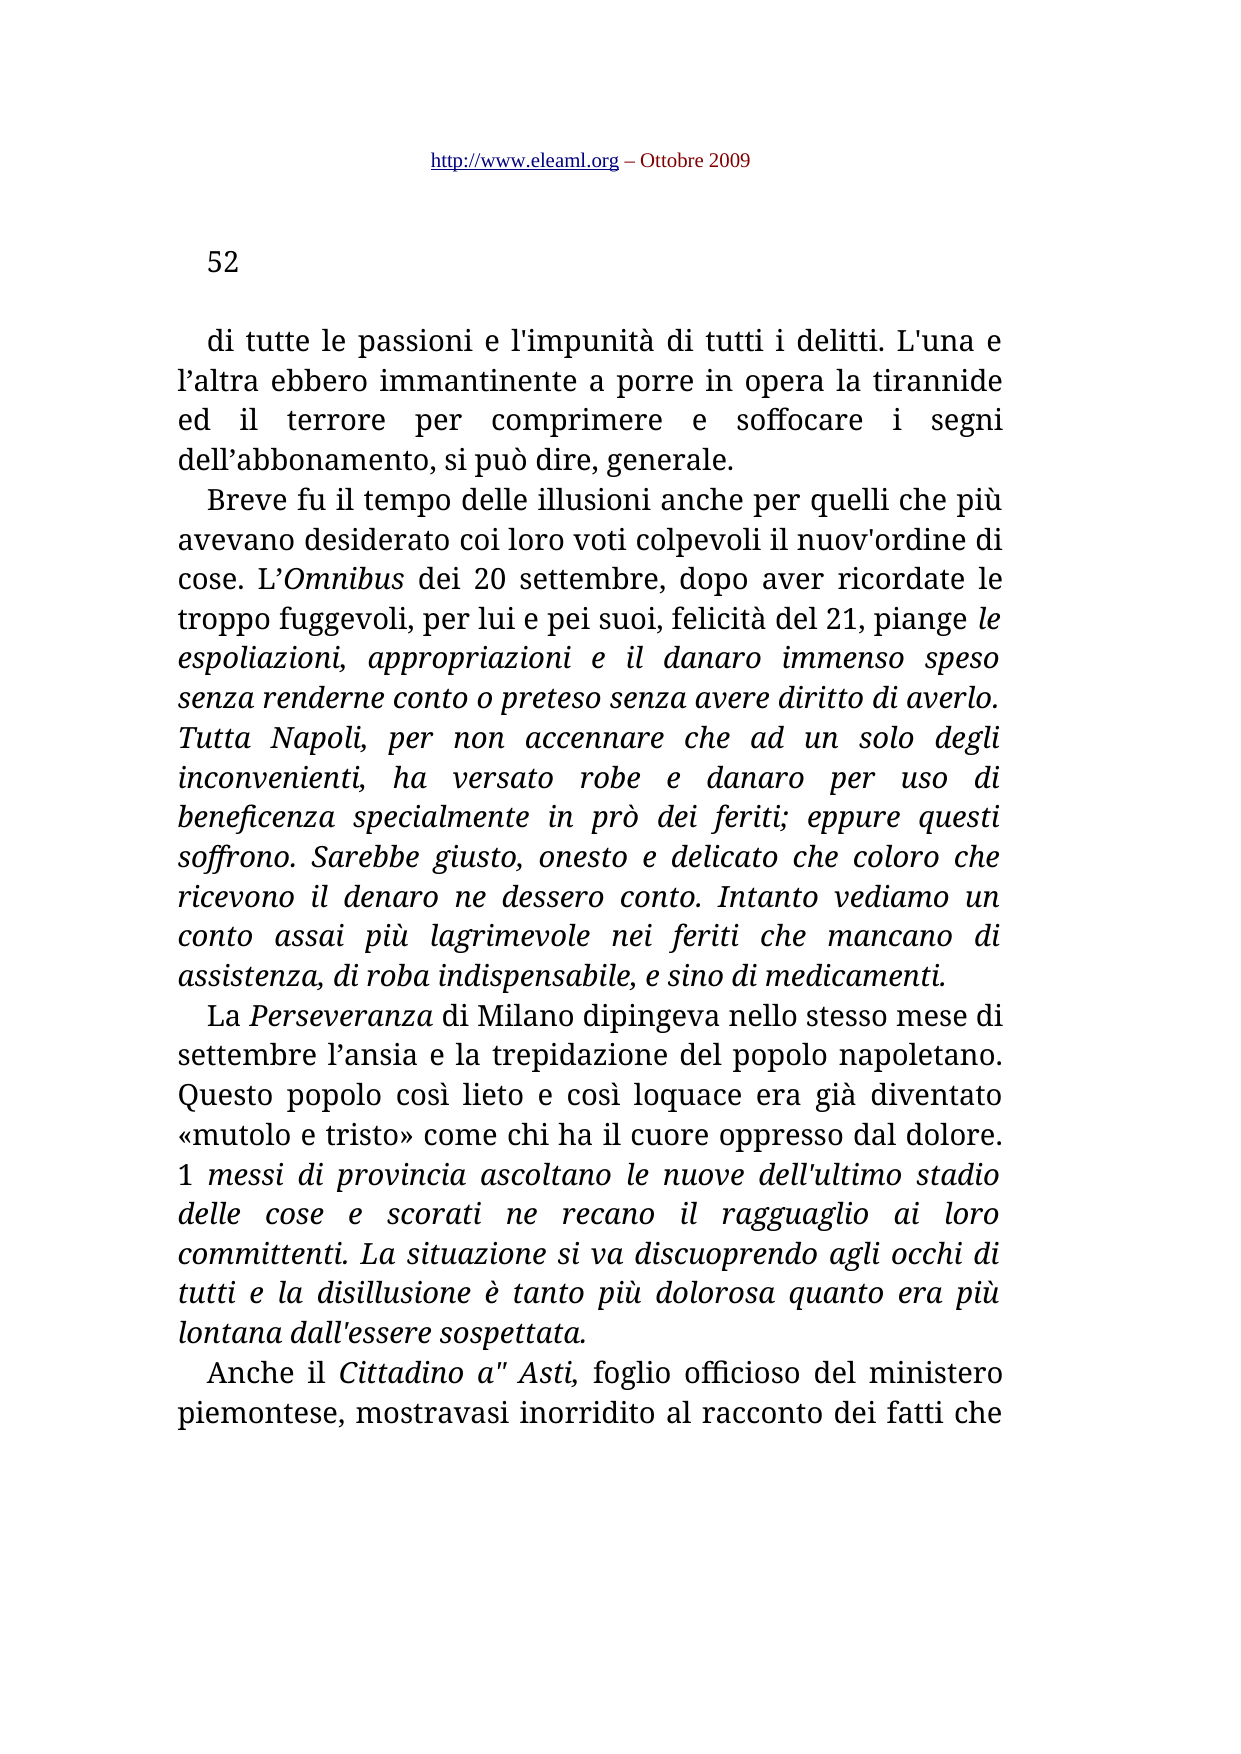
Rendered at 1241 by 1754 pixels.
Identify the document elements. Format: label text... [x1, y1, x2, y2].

text 52 [177, 241, 1004, 281]
text Breve fu il tempo delle illusioni anche per quelli che più avevano desiderato coi loro voti colpevoli il nuov'ordine di cose. L’Omnibus dei 20 settembre, dopo aver ricordate le troppo fuggevoli, per lui e pei suoi, felicità del 21, piange le espoliazioni, appropriazioni e il danaro immenso speso senza renderne conto o preteso senza avere diritto di averlo. Tutta Napoli, per non accennare che ad un solo degli inconvenienti, ha versato robe e danaro per uso di beneficenza specialmente in prò dei feriti; eppure questi soffrono. Sarebbe giusto, onesto e delicato che coloro che ricevono il denaro ne dessero conto. Intanto vediamo un conto assai più lagrimevole nei feriti che mancano di assistenza, di roba indispensabile, e sino di medicamenti. [177, 479, 1004, 995]
text Anche il Cittadino a" Asti, foglio officioso del ministero piemontese, mostravasi inorridito al racconto dei fatti che [177, 1352, 1004, 1432]
text La Perseveranza di Milano dipingeva nello stesso mese di settembre l’ansia e la trepidazione del popolo napoletano. Questo popolo così lieto e così loquace era già diventato «mutolo e tristo» come chi ha il cuore oppresso dal dolore. 1 messi di provincia ascoltano le nuove dell'ultimo stadio delle cose e scorati ne recano il ragguaglio ai loro committenti. La situazione si va discuoprendo agli occhi di tutti e la disillusione è tanto più dolorosa quanto era più lontana dall'essere sospettata. [177, 995, 1004, 1352]
text di tutte le passioni e l'impunità di tutti i delitti. L'una e l’altra ebbero immantinente a porre in opera la tirannide ed il terrore per comprimere e soffocare i segni dell’abbonamento, si può dire, generale. [177, 320, 1004, 479]
